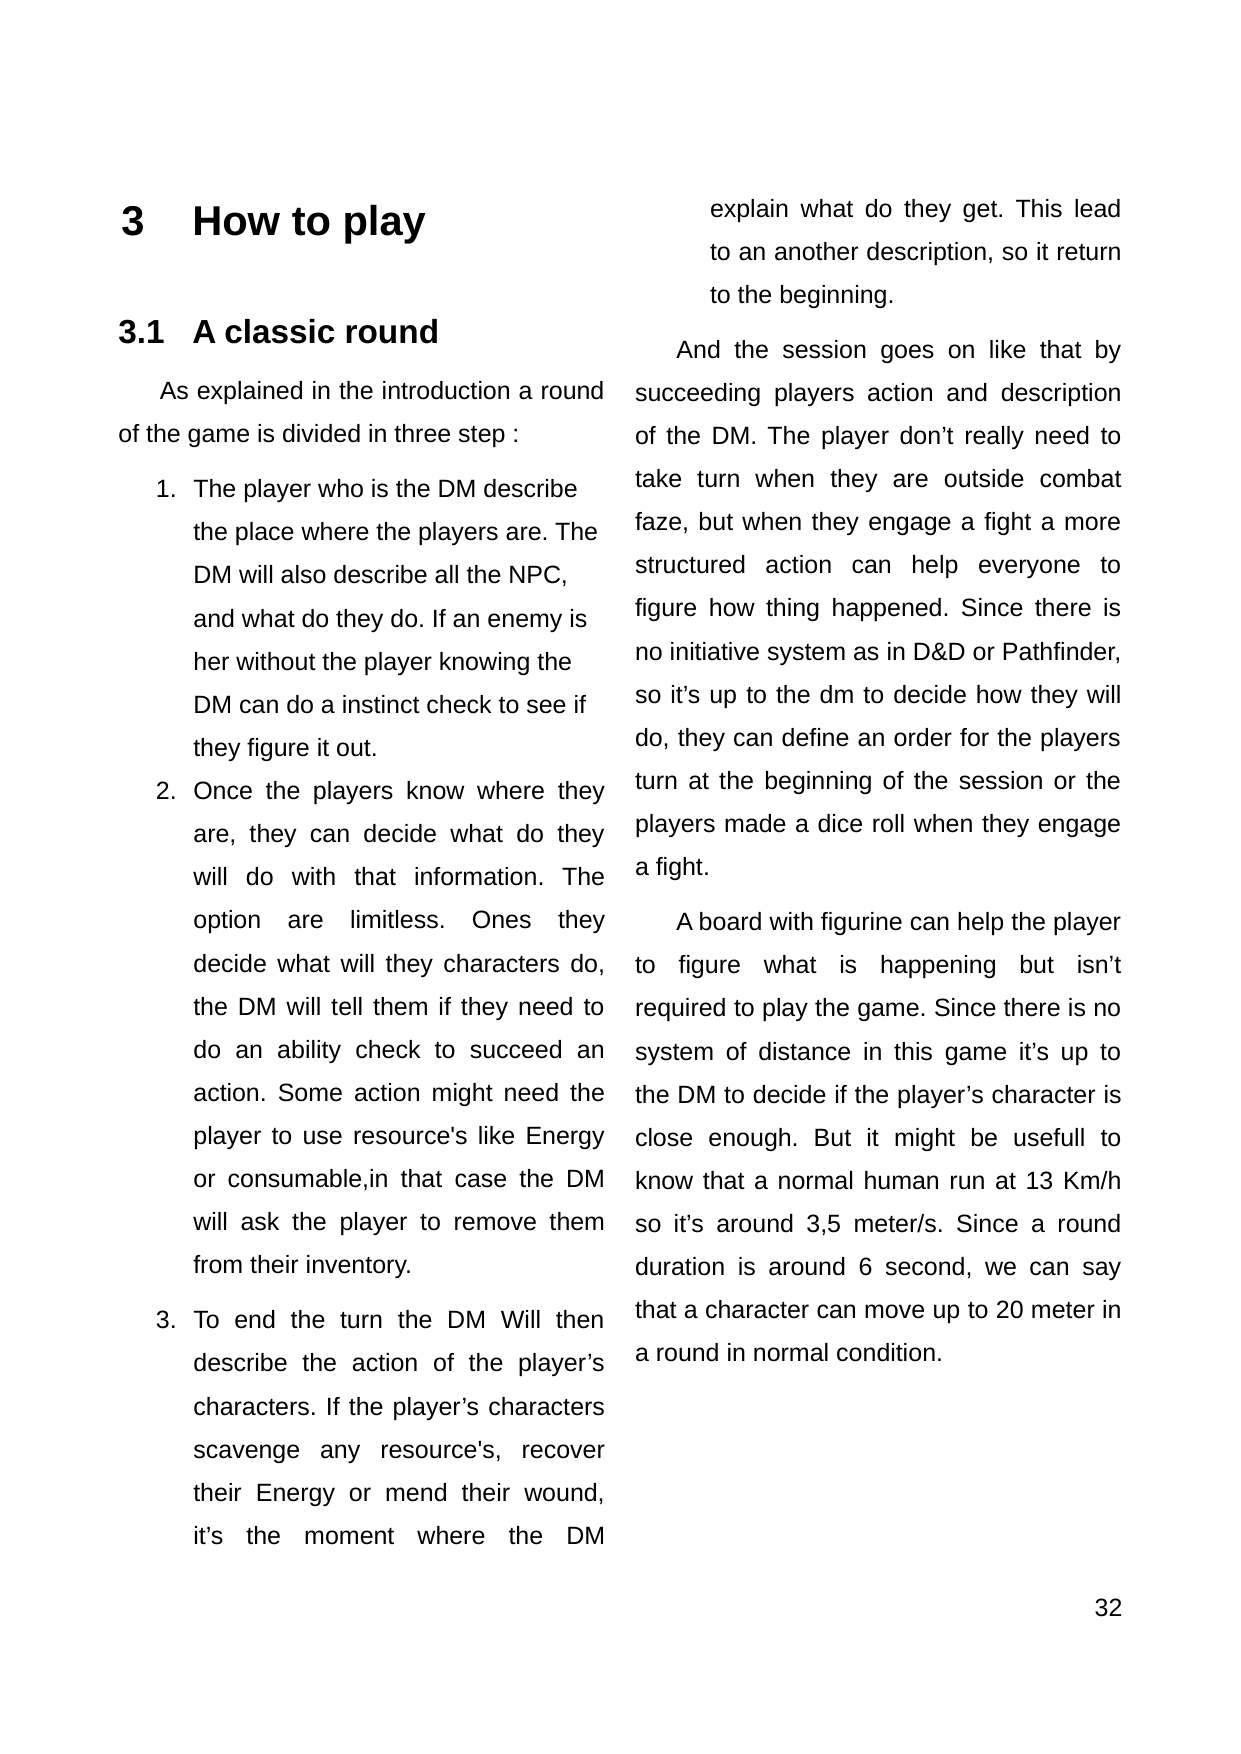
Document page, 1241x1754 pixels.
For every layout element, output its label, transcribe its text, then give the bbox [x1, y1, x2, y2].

list The player who is the DM describe the place where the players are. The DM will also describe all the NPC, and what do they do. If an enemy is her without the player knowing the DM can do a instinct check to see if they figure it out. [156, 474, 605, 762]
text A board with figurine can help the player to figure what is happening but isn’t required to play the game. Since there is no system of distance in this game it’s up to the DM to decide if the player’s character is close enough. But it might be usefull to know that a normal human run at 13 Km/h so it’s around 3,5 meter/s. Since a round duration is around 6 second, we can say that a character can move up to 20 meter in a round in normal condition. [635, 907, 1122, 1367]
text And the session goes on like that by succeeding players action and description of the DM. The player don’t really need to take turn when they are outside combat faze, but when they engage a fight a more structured action can help everyone to figure how thing happened. Since there is no initiative system as in D&D or Pathfinder, so it’s up to the dm to decide how they will do, they can define an order for the players turn at the beginning of the session or the players made a dice roll when they engage a fight. [635, 335, 1122, 881]
list To end the turn the DM Will then describe the action of the player’s characters. If the player’s characters scavenge any resource's, recover their Energy or mend their wound, it’s the moment where the DM [156, 1305, 605, 1550]
list Once the players know where they are, they can decide what do they will do with that information. The option are limitless. Ones they decide what will they characters do, the DM will tell them if they need to do an ability check to succeed an action. Some action might need the player to use resource's like Energy or consumable,in that case the DM will ask the player to remove them from their inventory. [156, 776, 605, 1279]
list explain what do they get. This lead to an another description, so it return to the beginning. [672, 193, 1122, 308]
subtitle How to play [118, 193, 605, 247]
subtitle A classic round [118, 313, 605, 351]
text As explained in the introduction a round of the game is divided in three step : [118, 376, 605, 448]
